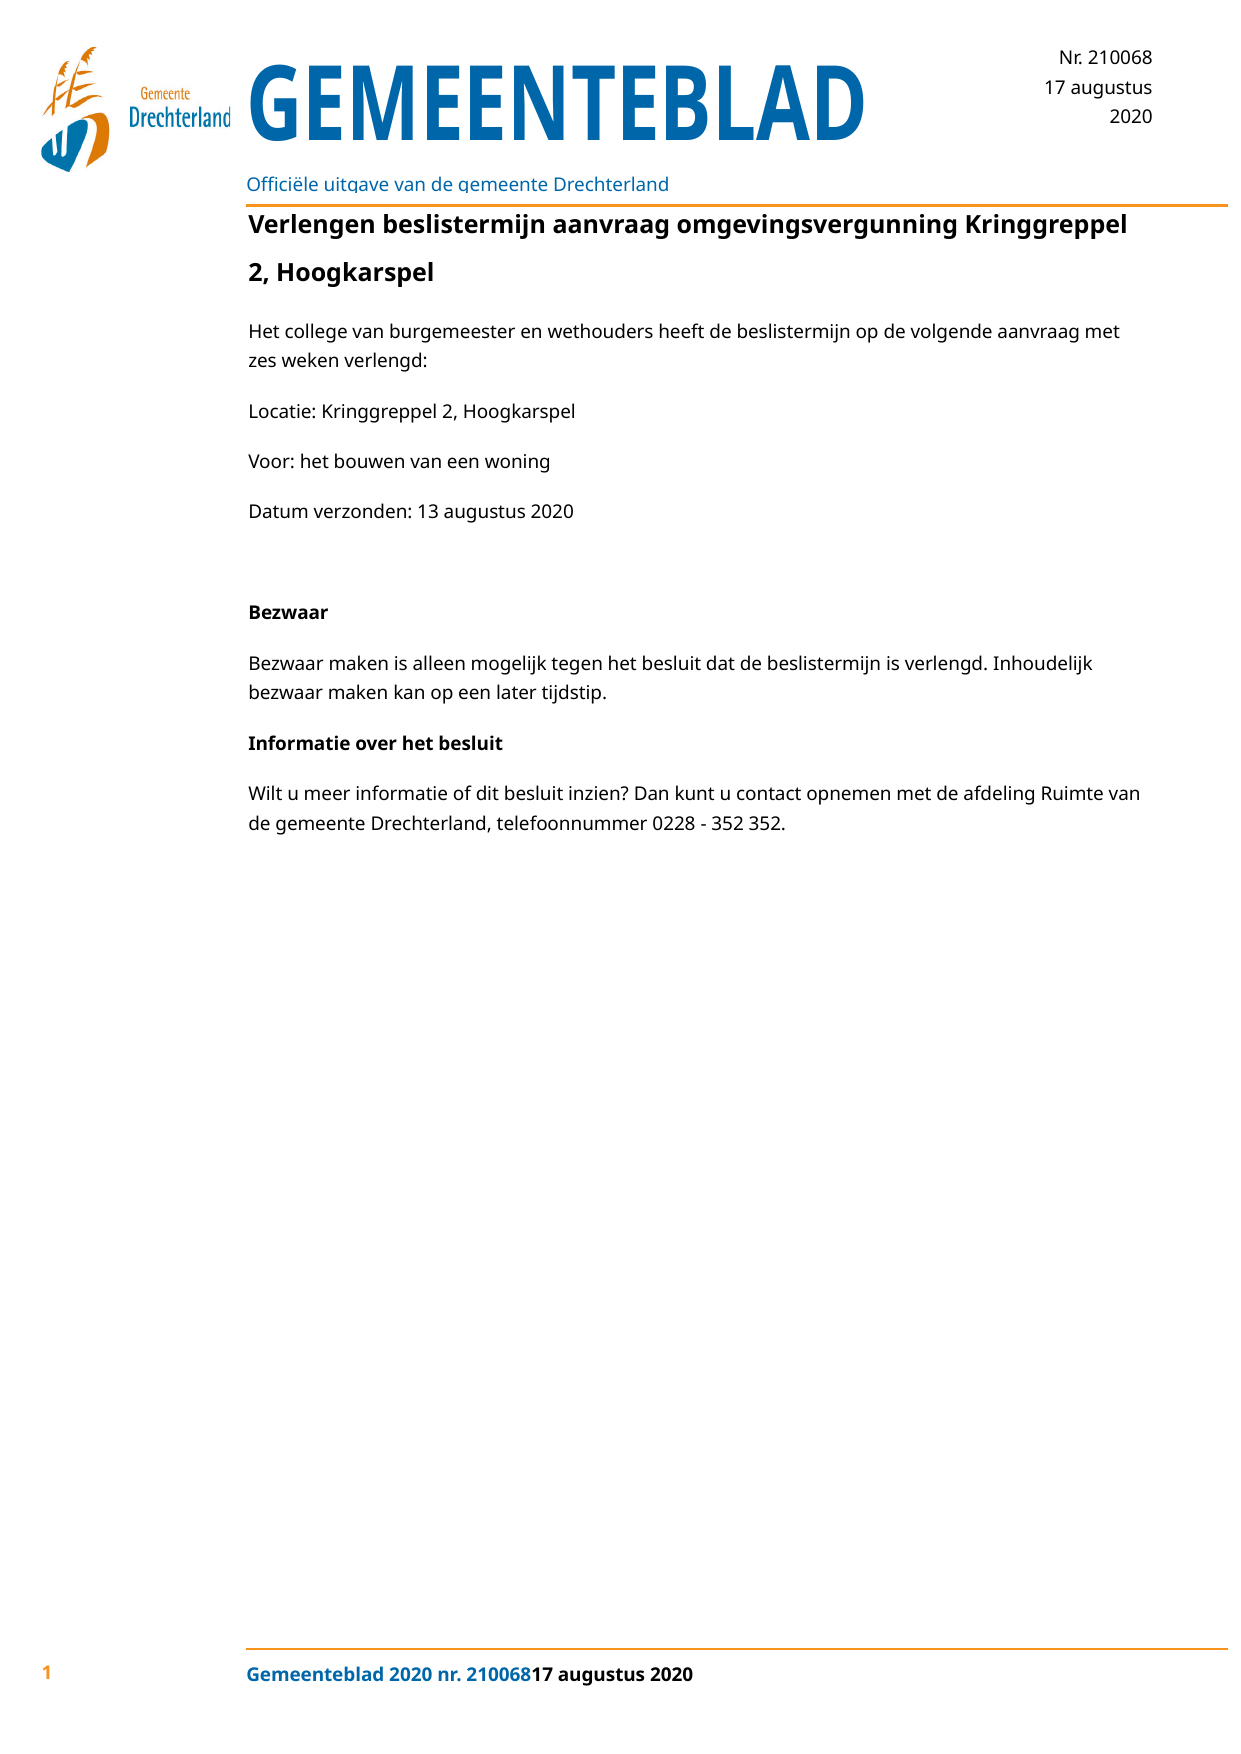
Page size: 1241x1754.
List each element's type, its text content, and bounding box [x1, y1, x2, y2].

text Het college van burgemeester en wethouders heeft de beslistermijn op de volgende aanvraag met zes weken verlengd: [248, 318, 1152, 373]
picture [226, 115, 231, 124]
text Bezwaar [248, 599, 1152, 625]
text Informatie over het besluit [248, 730, 1152, 756]
text Bezwaar maken is alleen mogelijk tegen het besluit dat de beslistermijn is verlengd. Inhoudelijk bezwaar maken kan op een later tijdstip. [248, 650, 1152, 705]
text Locatie: Kringgreppel 2, Hoogkarspel [248, 398, 1152, 424]
text Verlengen beslistermijn aanvraag omgevingsvergunning Kringgreppel 2, Hoogkarspel [248, 207, 1152, 288]
picture [41, 47, 231, 172]
text Datum verzonden: 13 augustus 2020 [248, 499, 1152, 524]
text Wilt u meer informatie of dit besluit inzien? Dan kunt u contact opnemen met de afdeling Ruimte van de gemeente Drechterland, telefoonnummer 0228 - 352 352. [248, 780, 1152, 836]
text Voor: het bouwen van een woning [248, 448, 1152, 474]
picture [41, 158, 64, 172]
